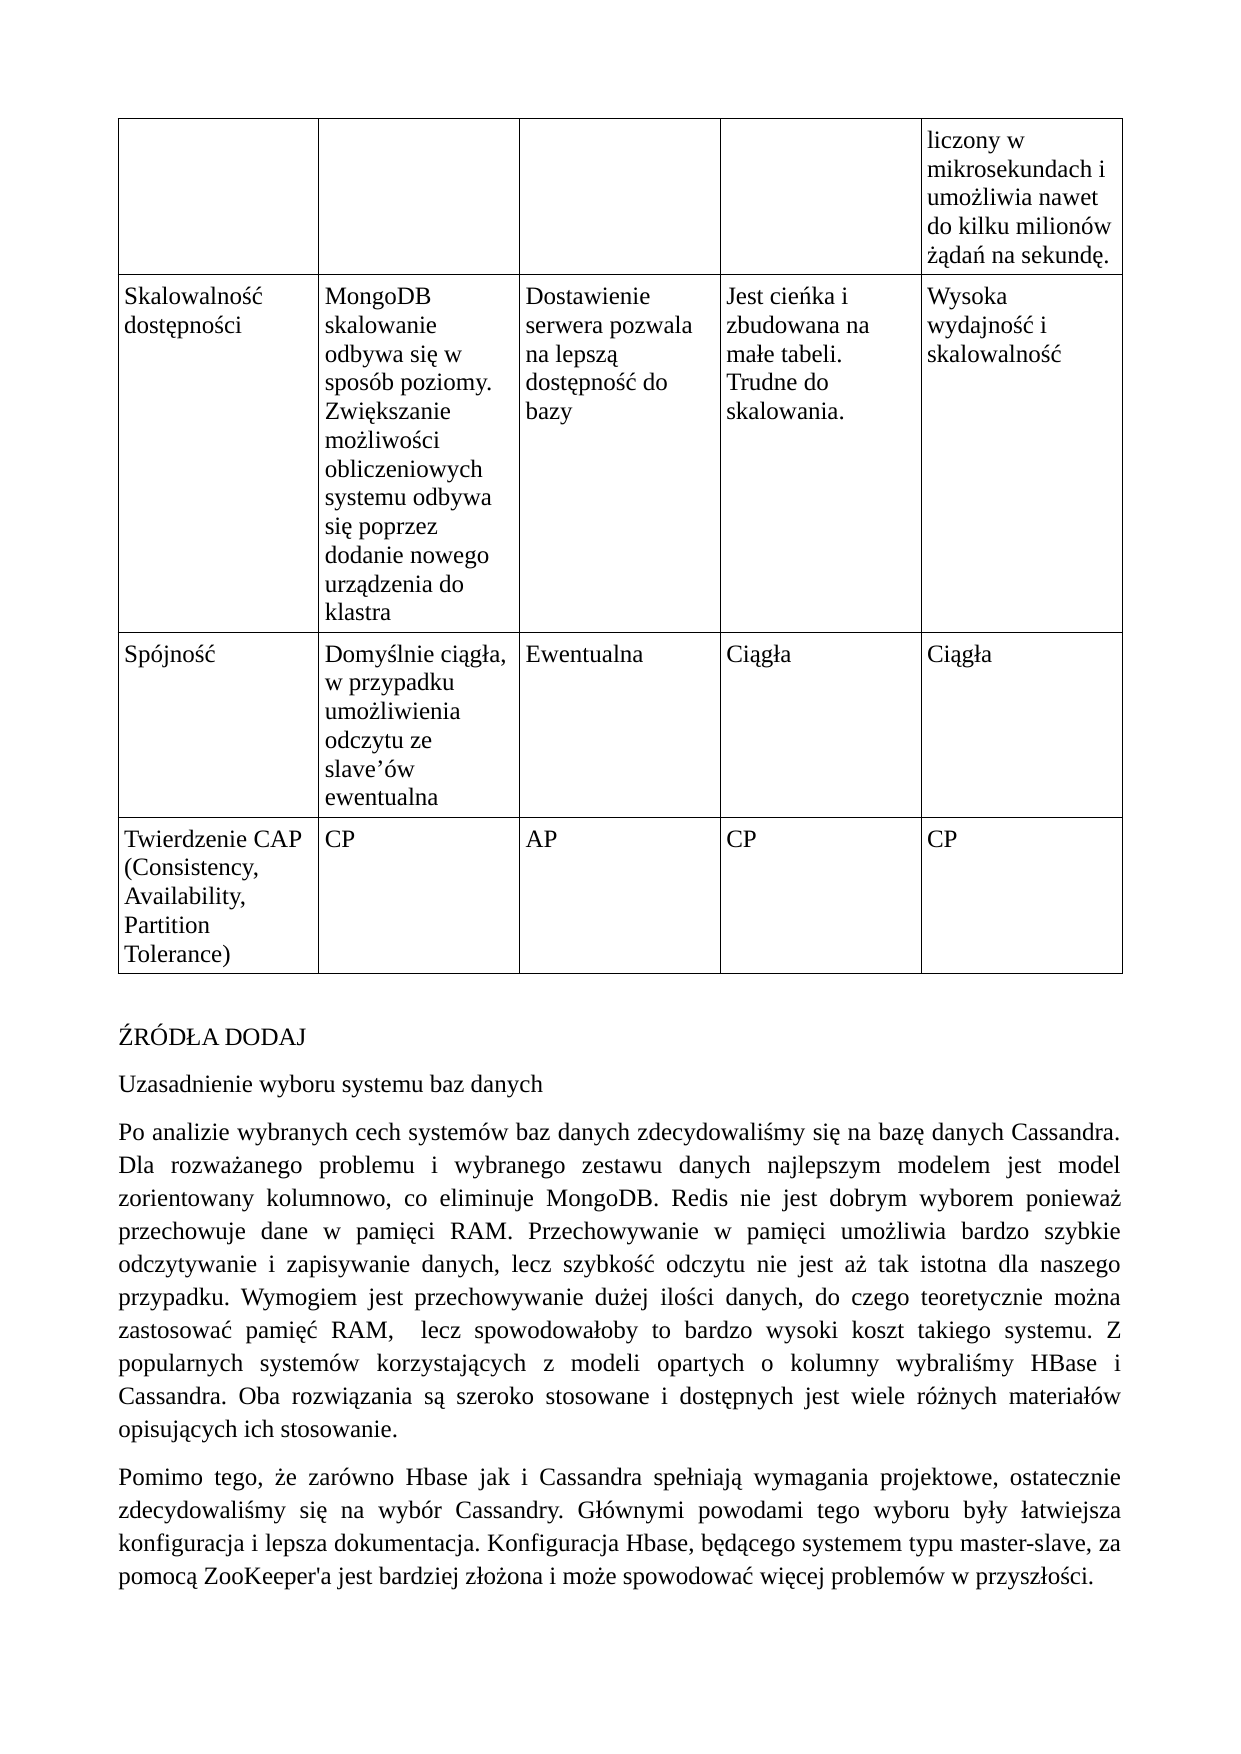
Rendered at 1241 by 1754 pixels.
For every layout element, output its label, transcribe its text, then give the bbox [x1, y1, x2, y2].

table_cell [520, 119, 720, 274]
table_cell Ewentualna [520, 633, 720, 817]
table_cell [721, 119, 921, 274]
table_cell Wysoka wydajność i skalowalność [922, 275, 1122, 632]
table_cell MongoDB skalowanie odbywa się w sposób poziomy. Zwiększanie możliwości obliczeniowych systemu odbywa się poprzez dodanie nowego urządzenia do klastra [319, 275, 519, 632]
table_cell Domyślnie ciągła, w przypadku umożliwienia odczytu ze slave’ów ewentualna [319, 633, 519, 817]
text Po analizie wybranych cech systemów baz danych zdecydowaliśmy się na bazę danych Cassandra. Dla rozważanego problemu i wybranego zestawu danych najlepszym modelem jest model zorientowany kolumnowo, co eliminuje MongoDB. Redis nie jest dobrym wyborem ponieważ przechowuje dane w pamięci RAM. Przechowywanie w pamięci umożliwia bardzo szybkie odczytywanie i zapisywanie danych, lecz szybkość odczytu nie jest aż tak istotna dla naszego przypadku. Wymogiem jest przechowywanie dużej ilości danych, do czego teoretycznie można zastosować pamięć RAM, lecz spowodowałoby to bardzo wysoki koszt takiego systemu. Z popularnych systemów korzystających z modeli opartych o kolumny wybraliśmy HBase i Cassandra. Oba rozwiązania są szeroko stosowane i dostępnych jest wiele różnych materiałów opisujących ich stosowanie. [118, 1117, 1122, 1443]
table_cell CP [319, 818, 519, 973]
table_cell Skalowalność dostępności [119, 275, 318, 632]
table_cell Jest cieńka i zbudowana na małe tabeli. Trudne do skalowania. [721, 275, 921, 632]
table_cell CP [721, 818, 921, 973]
table_cell Ciągła [922, 633, 1122, 817]
table_cell [119, 119, 318, 274]
text Uzasadnienie wyboru systemu baz danych [118, 1069, 1122, 1098]
table_cell Dostawienie serwera pozwala na lepszą dostępność do bazy [520, 275, 720, 632]
table_cell [319, 119, 519, 274]
table_cell Twierdzenie CAP (Consistency, Availability, Partition Tolerance) [119, 818, 318, 973]
table_cell Ciągła [721, 633, 921, 817]
text ŹRÓDŁA DODAJ [118, 1022, 1122, 1051]
table_cell Spójność [119, 633, 318, 817]
text Pomimo tego, że zarówno Hbase jak i Cassandra spełniają wymagania projektowe, ostatecznie zdecydowaliśmy się na wybór Cassandry. Głównymi powodami tego wyboru były łatwiejsza konfiguracja i lepsza dokumentacja. Konfiguracja Hbase, będącego systemem typu master-slave, za pomocą ZooKeeper'a jest bardziej złożona i może spowodować więcej problemów w przyszłości. [118, 1462, 1122, 1589]
table_cell liczony w mikrosekundach i umożliwia nawet do kilku milionów żądań na sekundę. [922, 119, 1122, 274]
table_cell CP [922, 818, 1122, 973]
table_cell AP [520, 818, 720, 973]
